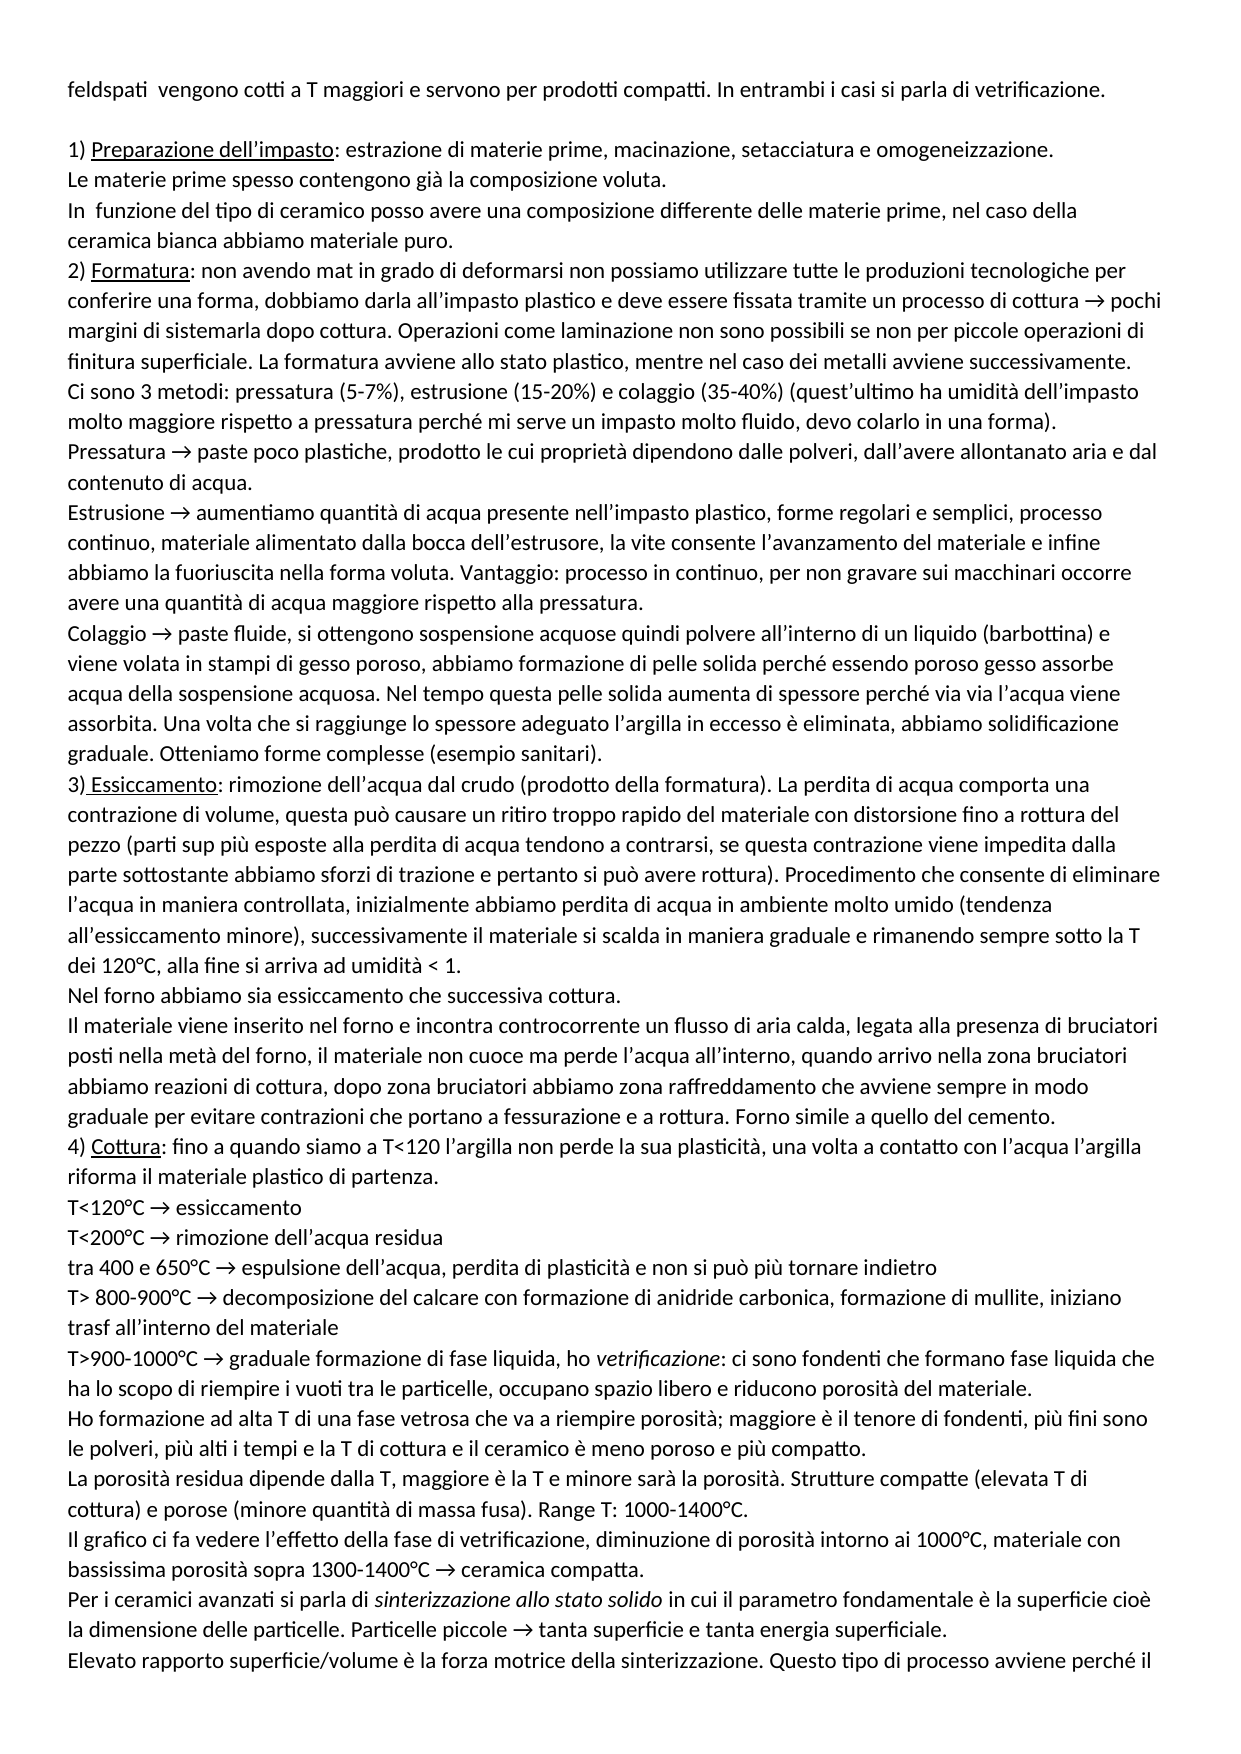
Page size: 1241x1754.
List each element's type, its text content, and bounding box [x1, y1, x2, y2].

text feldspati vengono cotti a T maggiori e servono per prodotti compatti. In entrambi i casi si parla di vetrificazione. 1) Preparazione dell’impasto: estrazione di materie prime, macinazione, setacciatura e omogeneizzazione. Le materie prime spesso contengono già la composizione voluta. In funzione del tipo di ceramico posso avere una composizione differente delle materie prime, nel caso della ceramica bianca abbiamo materiale puro. 2) Formatura: non avendo mat in grado di deformarsi non possiamo utilizzare tutte le produzioni tecnologiche per conferire una forma, dobbiamo darla all’impasto plastico e deve essere fissata tramite un processo di cottura → pochi margini di sistemarla dopo cottura. Operazioni come laminazione non sono possibili se non per piccole operazioni di finitura superficiale. La formatura avviene allo stato plastico, mentre nel caso dei metalli avviene successivamente. Ci sono 3 metodi: pressatura (5-7%), estrusione (15-20%) e colaggio (35-40%) (quest’ultimo ha umidità dell’impasto molto maggiore rispetto a pressatura perché mi serve un impasto molto fluido, devo colarlo in una forma). Pressatura → paste poco plastiche, prodotto le cui proprietà dipendono dalle polveri, dall’avere allontanato aria e dal contenuto di acqua. Estrusione → aumentiamo quantità di acqua presente nell’impasto plastico, forme regolari e semplici, processo continuo, materiale alimentato dalla bocca dell’estrusore, la vite consente l’avanzamento del materiale e infine abbiamo la fuoriuscita nella forma voluta. Vantaggio: processo in continuo, per non gravare sui macchinari occorre avere una quantità di acqua maggiore rispetto alla pressatura. Colaggio → paste fluide, si ottengono sospensione acquose quindi polvere all’interno di un liquido (barbottina) e viene volata in stampi di gesso poroso, abbiamo formazione di pelle solida perché essendo poroso gesso assorbe acqua della sospensione acquosa. Nel tempo questa pelle solida aumenta di spessore perché via via l’acqua viene assorbita. Una volta che si raggiunge lo spessore adeguato l’argilla in eccesso è eliminata, abbiamo solidificazione graduale. Otteniamo forme complesse (esempio sanitari). 3) Essiccamento: rimozione dell’acqua dal crudo (prodotto della formatura). La perdita di acqua comporta una contrazione di volume, questa può causare un ritiro troppo rapido del materiale con distorsione fino a rottura del pezzo (parti sup più esposte alla perdita di acqua tendono a contrarsi, se questa contrazione viene impedita dalla parte sottostante abbiamo sforzi di trazione e pertanto si può avere rottura). Procedimento che consente di eliminare l’acqua in maniera controllata, inizialmente abbiamo perdita di acqua in ambiente molto umido (tendenza all’essiccamento minore), successivamente il materiale si scalda in maniera graduale e rimanendo sempre sotto la T dei 120°C, alla fine si arriva ad umidità < 1. Nel forno abbiamo sia essiccamento che successiva cottura. Il materiale viene inserito nel forno e incontra controcorrente un flusso di aria calda, legata alla presenza di bruciatori posti nella metà del forno, il materiale non cuoce ma perde l’acqua all’interno, quando arrivo nella zona bruciatori abbiamo reazioni di cottura, dopo zona bruciatori abbiamo zona raffreddamento che avviene sempre in modo graduale per evitare contrazioni che portano a fessurazione e a rottura. Forno simile a quello del cemento. 4) Cottura: fino a quando siamo a T<120 l’argilla non perde la sua plasticità, una volta a contatto con l’acqua l’argilla riforma il materiale plastico di partenza. T<120°C → essiccamento T<200°C → rimozione dell’acqua residua tra 400 e 650°C → espulsione dell’acqua, perdita di plasticità e non si può più tornare indietro T> 800-900°C → decomposizione del calcare con formazione di anidride carbonica, formazione di mullite, iniziano trasf all’interno del materiale T>900-1000°C → graduale formazione di fase liquida, ho vetrificazione: ci sono fondenti che formano fase liquida che ha lo scopo di riempire i vuoti tra le particelle, occupano spazio libero e riducono porosità del materiale. Ho formazione ad alta T di una fase vetrosa che va a riempire porosità; maggiore è il tenore di fondenti, più fini sono le polveri, più alti i tempi e la T di cottura e il ceramico è meno poroso e più compatto. La porosità residua dipende dalla T, maggiore è la T e minore sarà la porosità. Strutture compatte (elevata T di cottura) e porose (minore quantità di massa fusa). Range T: 1000-1400°C. Il grafico ci fa vedere l’effetto della fase di vetrificazione, diminuzione di porosità intorno ai 1000°C, materiale con bassissima porosità sopra 1300-1400°C → ceramica compatta. Per i ceramici avanzati si parla di sinterizzazione allo stato solido in cui il parametro fondamentale è la superficie cioè la dimensione delle particelle. Particelle piccole → tanta superficie e tanta energia superficiale. Elevato rapporto superficie/volume è la forza motrice della sinterizzazione. Questo tipo di processo avviene perché il [67, 75, 1165, 1674]
